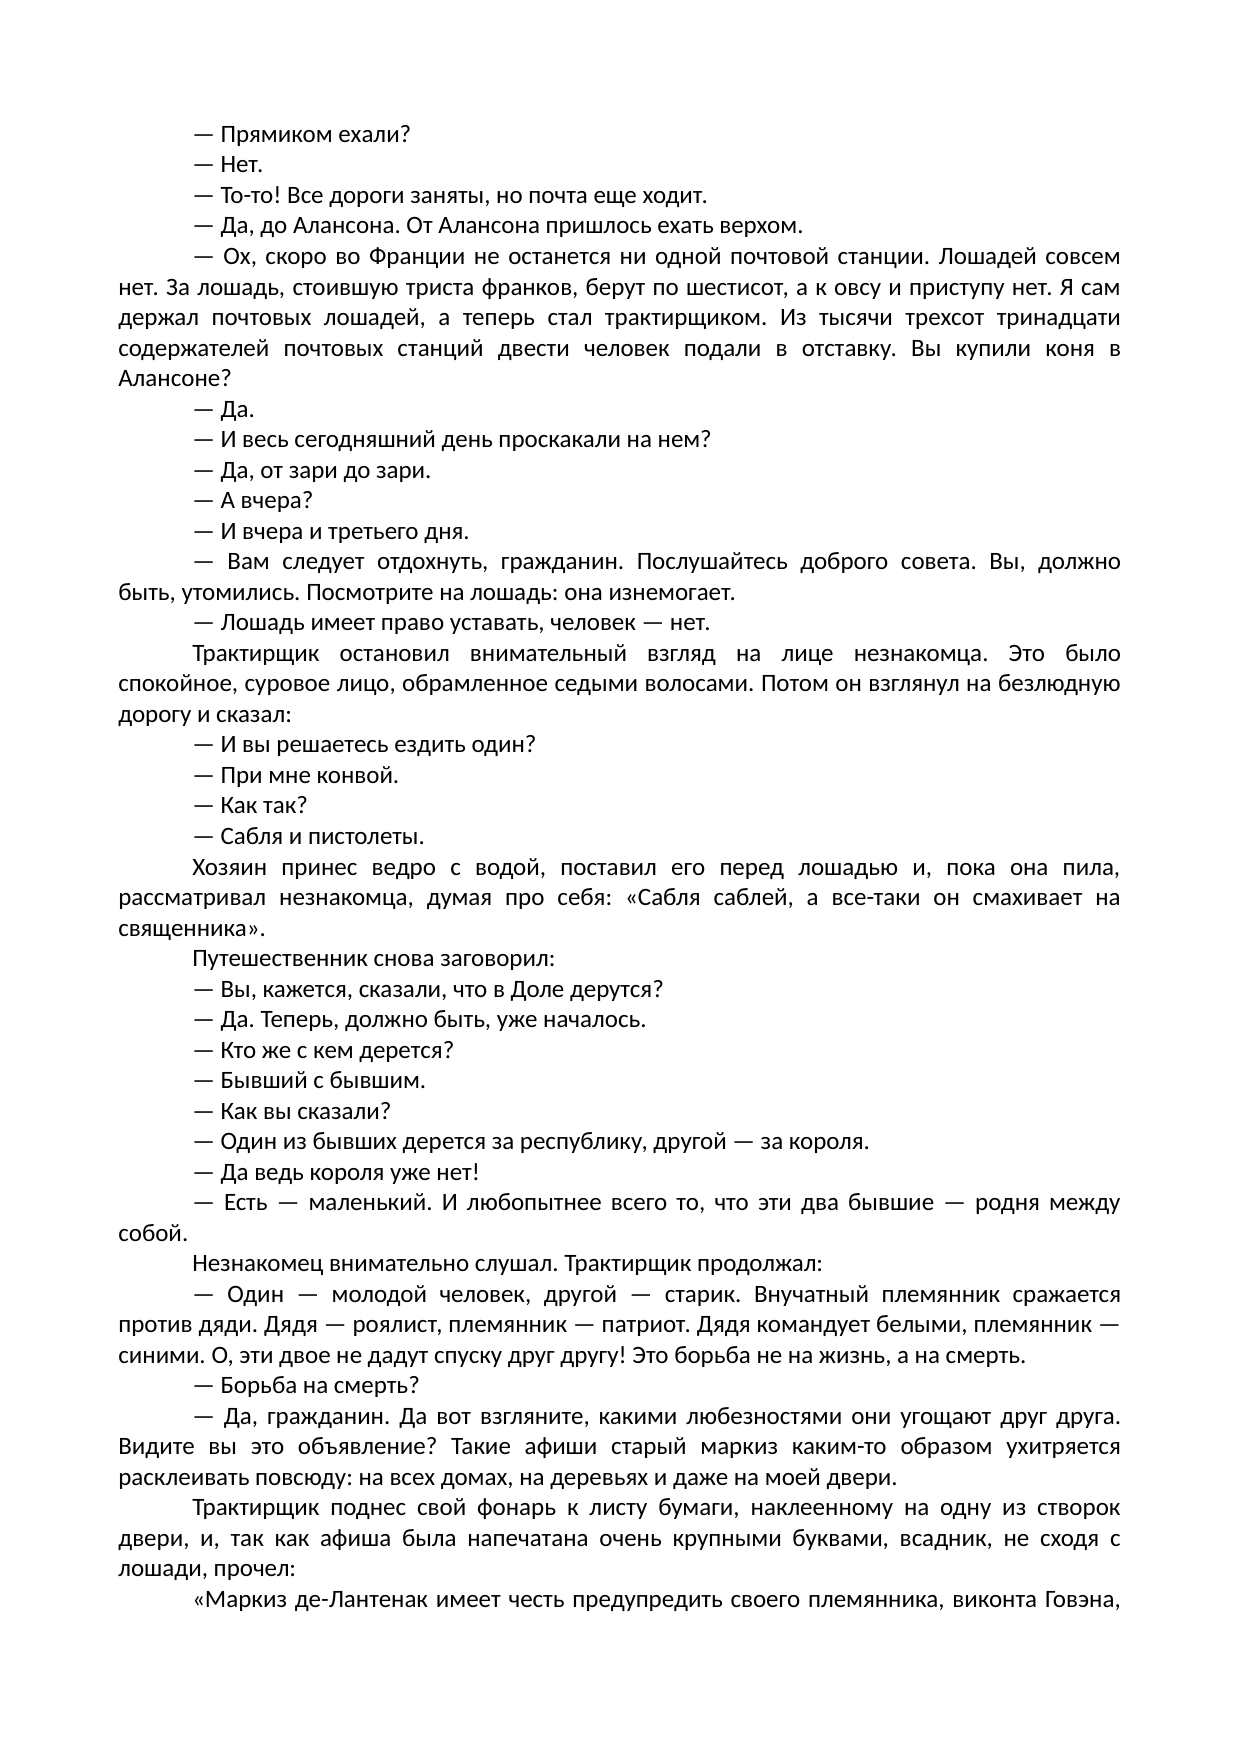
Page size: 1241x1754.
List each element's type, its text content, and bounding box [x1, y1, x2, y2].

text — Один — молодой человек, другой — старик. Внучатный племянник сражается против дяди. Дядя — роялист, племянник — патриот. Дядя командует белыми, племянник — синими. О, эти двое не дадут спуску друг другу! Это борьба не на жизнь, а на смерть. [118, 1278, 1122, 1369]
text — Да ведь короля уже нет! [118, 1156, 1122, 1186]
text — Да, от зари до зари. [118, 454, 1122, 484]
text — Ох, скоро во Франции не останется ни одной почтовой станции. Лошадей совсем нет. За лошадь, стоившую триста франков, берут по шестисот, а к овсу и приступу нет. Я сам держал почтовых лошадей, а теперь стал трактирщиком. Из тысячи трехсот тринадцати содержателей почтовых станций двести человек подали в отставку. Вы купили коня в Алансоне? [118, 240, 1122, 393]
text — Сабля и пистолеты. [118, 820, 1122, 851]
text — Нет. [118, 149, 1122, 179]
text Хозяин принес ведро с водой, поставил его перед лошадью и, пока она пила, рассматривал незнакомца, думая про себя: «Сабля саблей, а все-таки он смахивает на священника». [118, 851, 1122, 942]
text — А вчера? [118, 484, 1122, 515]
text — Один из бывших дерется за республику, другой — за короля. [118, 1125, 1122, 1156]
text — Как так? [118, 789, 1122, 820]
text — Да. [118, 393, 1122, 423]
text Незнакомец внимательно слушал. Трактирщик продолжал: [118, 1247, 1122, 1278]
text — Да. Теперь, должно быть, уже началось. [118, 1003, 1122, 1034]
text — Как вы сказали? [118, 1095, 1122, 1125]
text — При мне конвой. [118, 759, 1122, 789]
text — Лошадь имеет право уставать, человек — нет. [118, 606, 1122, 637]
text — Бывший с бывшим. [118, 1064, 1122, 1095]
text — Прямиком ехали? [118, 118, 1122, 149]
text «Маркиз де-Лантенак имеет честь предупредить своего племянника, виконта Говэна, [118, 1583, 1122, 1614]
text — Да, до Алансона. От Алансона пришлось ехать верхом. [118, 210, 1122, 240]
text — Борьба на смерть? [118, 1369, 1122, 1400]
text — Кто же с кем дерется? [118, 1034, 1122, 1064]
text — Да, гражданин. Да вот взгляните, какими любезностями они угощают друг друга. Видите вы это объявление? Такие афиши старый маркиз каким-то образом ухитряется расклеивать повсюду: на всех домах, на деревьях и даже на моей двери. [118, 1400, 1122, 1492]
text — И вы решаетесь ездить один? [118, 728, 1122, 759]
text — И весь сегодняшний день проскакали на нем? [118, 423, 1122, 454]
text — Есть — маленький. И любопытнее всего то, что эти два бывшие — родня между собой. [118, 1186, 1122, 1247]
text Трактирщик поднес свой фонарь к листу бумаги, наклеенному на одну из створок двери, и, так как афиша была напечатана очень крупными буквами, всадник, не сходя с лошади, прочел: [118, 1492, 1122, 1583]
text — И вчера и третьего дня. [118, 515, 1122, 545]
text — Вам следует отдохнуть, гражданин. Послушайтесь доброго совета. Вы, должно быть, утомились. Посмотрите на лошадь: она изнемогает. [118, 545, 1122, 606]
text Трактирщик остановил внимательный взгляд на лице незнакомца. Это было спокойное, суровое лицо, обрамленное седыми волосами. Потом он взглянул на безлюдную дорогу и сказал: [118, 637, 1122, 728]
text — Вы, кажется, сказали, что в Доле дерутся? [118, 973, 1122, 1003]
text Путешественник снова заговорил: [118, 942, 1122, 973]
text — То-то! Все дороги заняты, но почта еще ходит. [118, 179, 1122, 210]
